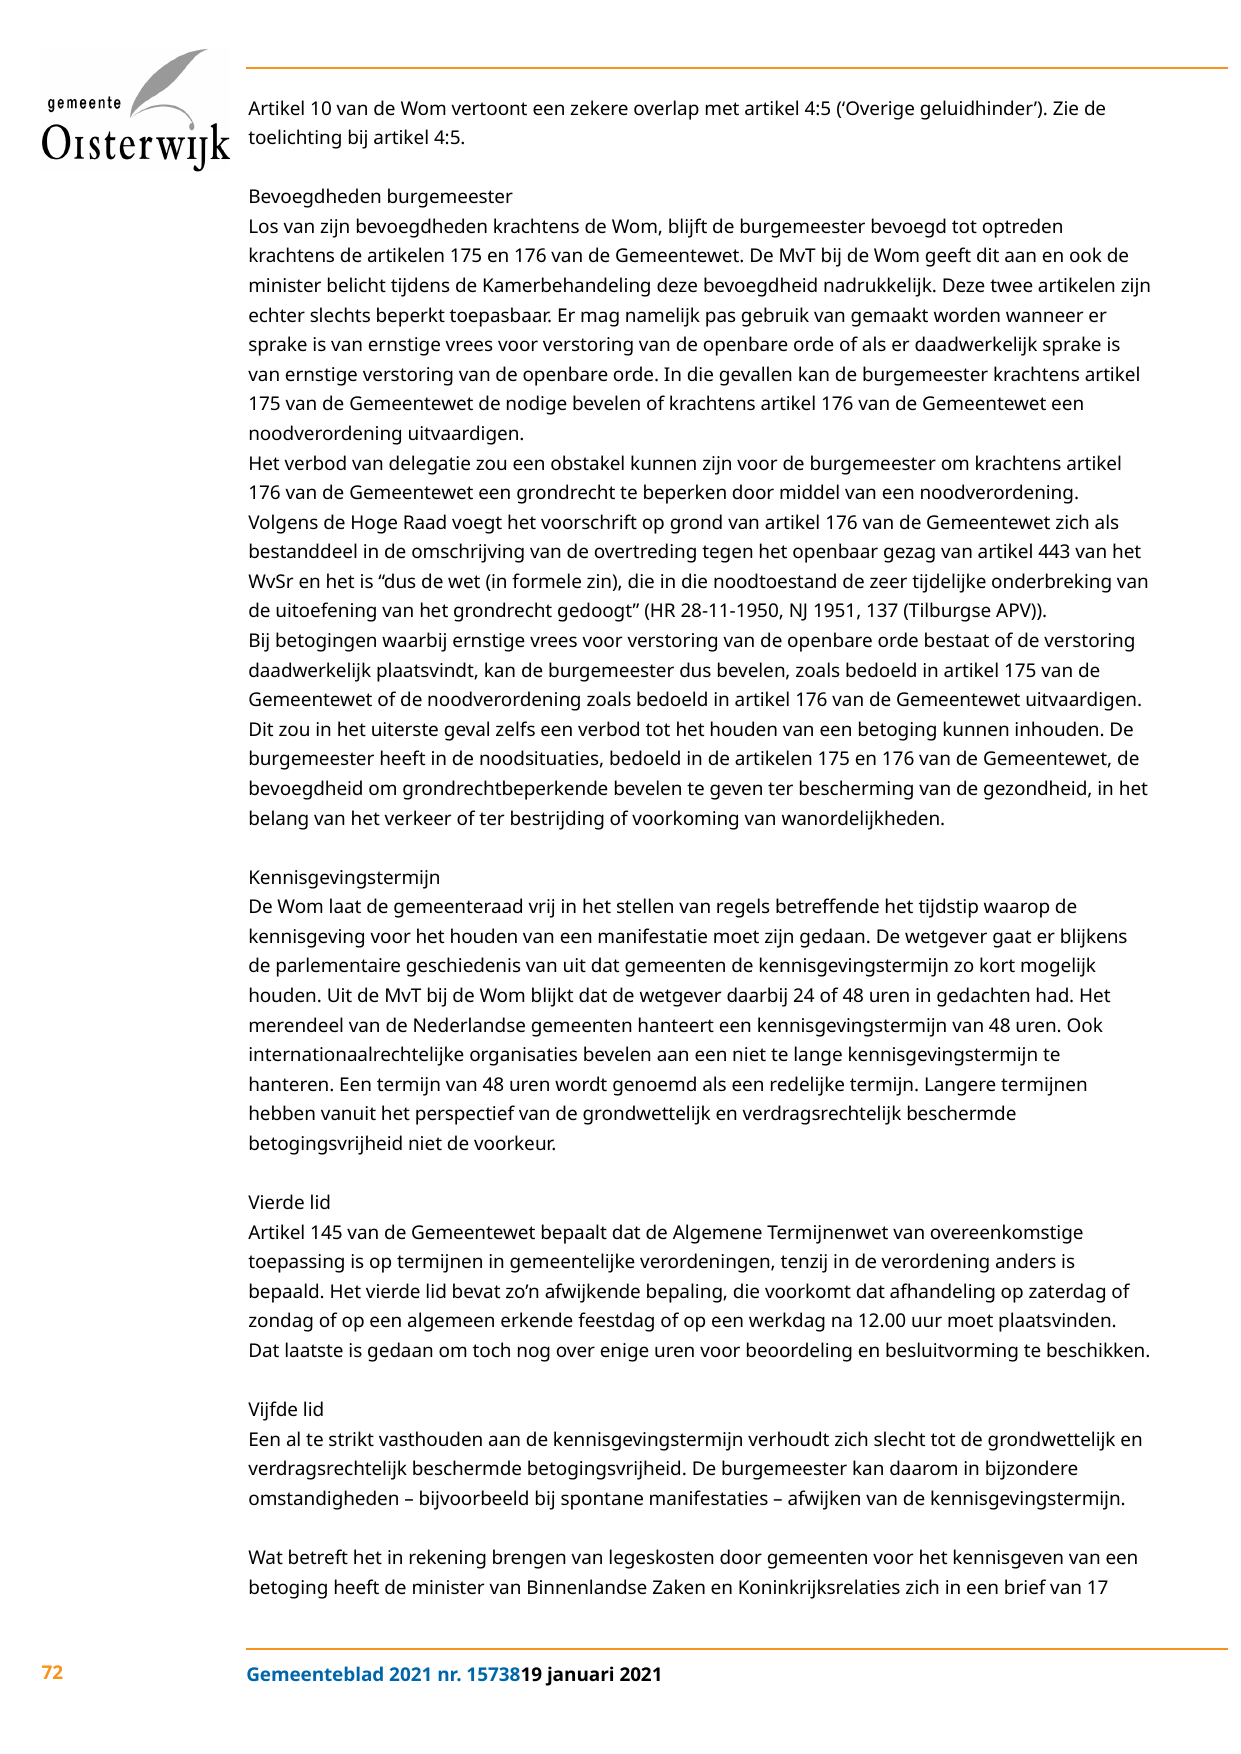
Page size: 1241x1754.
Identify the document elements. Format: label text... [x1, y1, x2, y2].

text Kennisgevingstermijn [248, 864, 1152, 890]
text Artikel 145 van de Gemeentewet bepaalt dat de Algemene Termijnenwet van overeenkomstige toepassing is op termijnen in gemeentelijke verordeningen, tenzij in de verordening anders is bepaald. Het vierde lid bevat zo’n afwijkende bepaling, die voorkomt dat afhandeling op zaterdag of zondag of op een algemeen erkende feestdag of op een werkdag na 12.00 uur moet plaatsvinden. Dat laatste is gedaan om toch nog over enige uren voor beoordeling en besluitvorming te beschikken. [248, 1219, 1152, 1363]
text Bij betogingen waarbij ernstige vrees voor verstoring van de openbare orde bestaat of de verstoring daadwerkelijk plaatsvindt, kan de burgemeester dus bevelen, zoals bedoeld in artikel 175 van de Gemeentewet of de noodverordening zoals bedoeld in artikel 176 van de Gemeentewet uitvaardigen. Dit zou in het uiterste geval zelfs een verbod tot het houden van een betoging kunnen inhouden. De burgemeester heeft in de noodsituaties, bedoeld in de artikelen 175 en 176 van de Gemeentewet, de bevoegdheid om grondrechtbeperkende bevelen te geven ter bescherming van de gezondheid, in het belang van het verkeer of ter bestrijding of voorkoming van wanordelijkheden. [248, 627, 1152, 831]
text Wat betreft het in rekening brengen van legeskosten door gemeenten voor het kennisgeven van een betoging heeft de minister van Binnenlandse Zaken en Koninkrijksrelaties zich in een brief van 17 [248, 1544, 1152, 1600]
text Vierde lid [248, 1189, 1152, 1215]
picture [41, 47, 231, 172]
text De Wom laat de gemeenteraad vrij in het stellen van regels betreffende het tijdstip waarop de kennisgeving voor het houden van een manifestatie moet zijn gedaan. De wetgever gaat er blijkens de parlementaire geschiedenis van uit dat gemeenten de kennisgevingstermijn zo kort mogelijk houden. Uit de MvT bij de Wom blijkt dat de wetgever daarbij 24 of 48 uren in gedachten had. Het merendeel van de Nederlandse gemeenten hanteert een kennisgevingstermijn van 48 uren. Ook internationaalrechtelijke organisaties bevelen aan een niet te lange kennisgevingstermijn te hanteren. Een termijn van 48 uren wordt genoemd als een redelijke termijn. Langere termijnen hebben vanuit het perspectief van de grondwettelijk en verdragsrechtelijk beschermde betogingsvrijheid niet de voorkeur. [248, 893, 1152, 1156]
text Vijfde lid [248, 1396, 1152, 1422]
text Bevoegdheden burgemeester [248, 183, 1152, 209]
text Artikel 10 van de Wom vertoont een zekere overlap met artikel 4:5 (‘Overige geluidhinder’). Zie de toelichting bij artikel 4:5. [248, 95, 1152, 150]
text Los van zijn bevoegdheden krachtens de Wom, blijft de burgemeester bevoegd tot optreden krachtens de artikelen 175 en 176 van de Gemeentewet. De MvT bij de Wom geeft dit aan en ook de minister belicht tijdens de Kamerbehandeling deze bevoegdheid nadrukkelijk. Deze twee artikelen zijn echter slechts beperkt toepasbaar. Er mag namelijk pas gebruik van gemaakt worden wanneer er sprake is van ernstige vrees voor verstoring van de openbare orde of als er daadwerkelijk sprake is van ernstige verstoring van de openbare orde. In die gevallen kan de burgemeester krachtens artikel 175 van de Gemeentewet de nodige bevelen of krachtens artikel 176 van de Gemeentewet een noodverordening uitvaardigen. [248, 213, 1152, 446]
text Het verbod van delegatie zou een obstakel kunnen zijn voor de burgemeester om krachtens artikel 176 van de Gemeentewet een grondrecht te beperken door middel van een noodverordening. Volgens de Hoge Raad voegt het voorschrift op grond van artikel 176 van de Gemeentewet zich als bestanddeel in de omschrijving van de overtreding tegen het openbaar gezag van artikel 443 van het WvSr en het is “dus de wet (in formele zin), die in die noodtoestand de zeer tijdelijke onderbreking van de uitoefening van het grondrecht gedoogt” (HR 28-11-1950, NJ 1951, 137 (Tilburgse APV)). [248, 450, 1152, 623]
text Een al te strikt vasthouden aan de kennisgevingstermijn verhoudt zich slecht tot de grondwettelijk en verdragsrechtelijk beschermde betogingsvrijheid. De burgemeester kan daarom in bijzondere omstandigheden – bijvoorbeeld bij spontane manifestaties – afwijken van de kennisgevingstermijn. [248, 1426, 1152, 1511]
